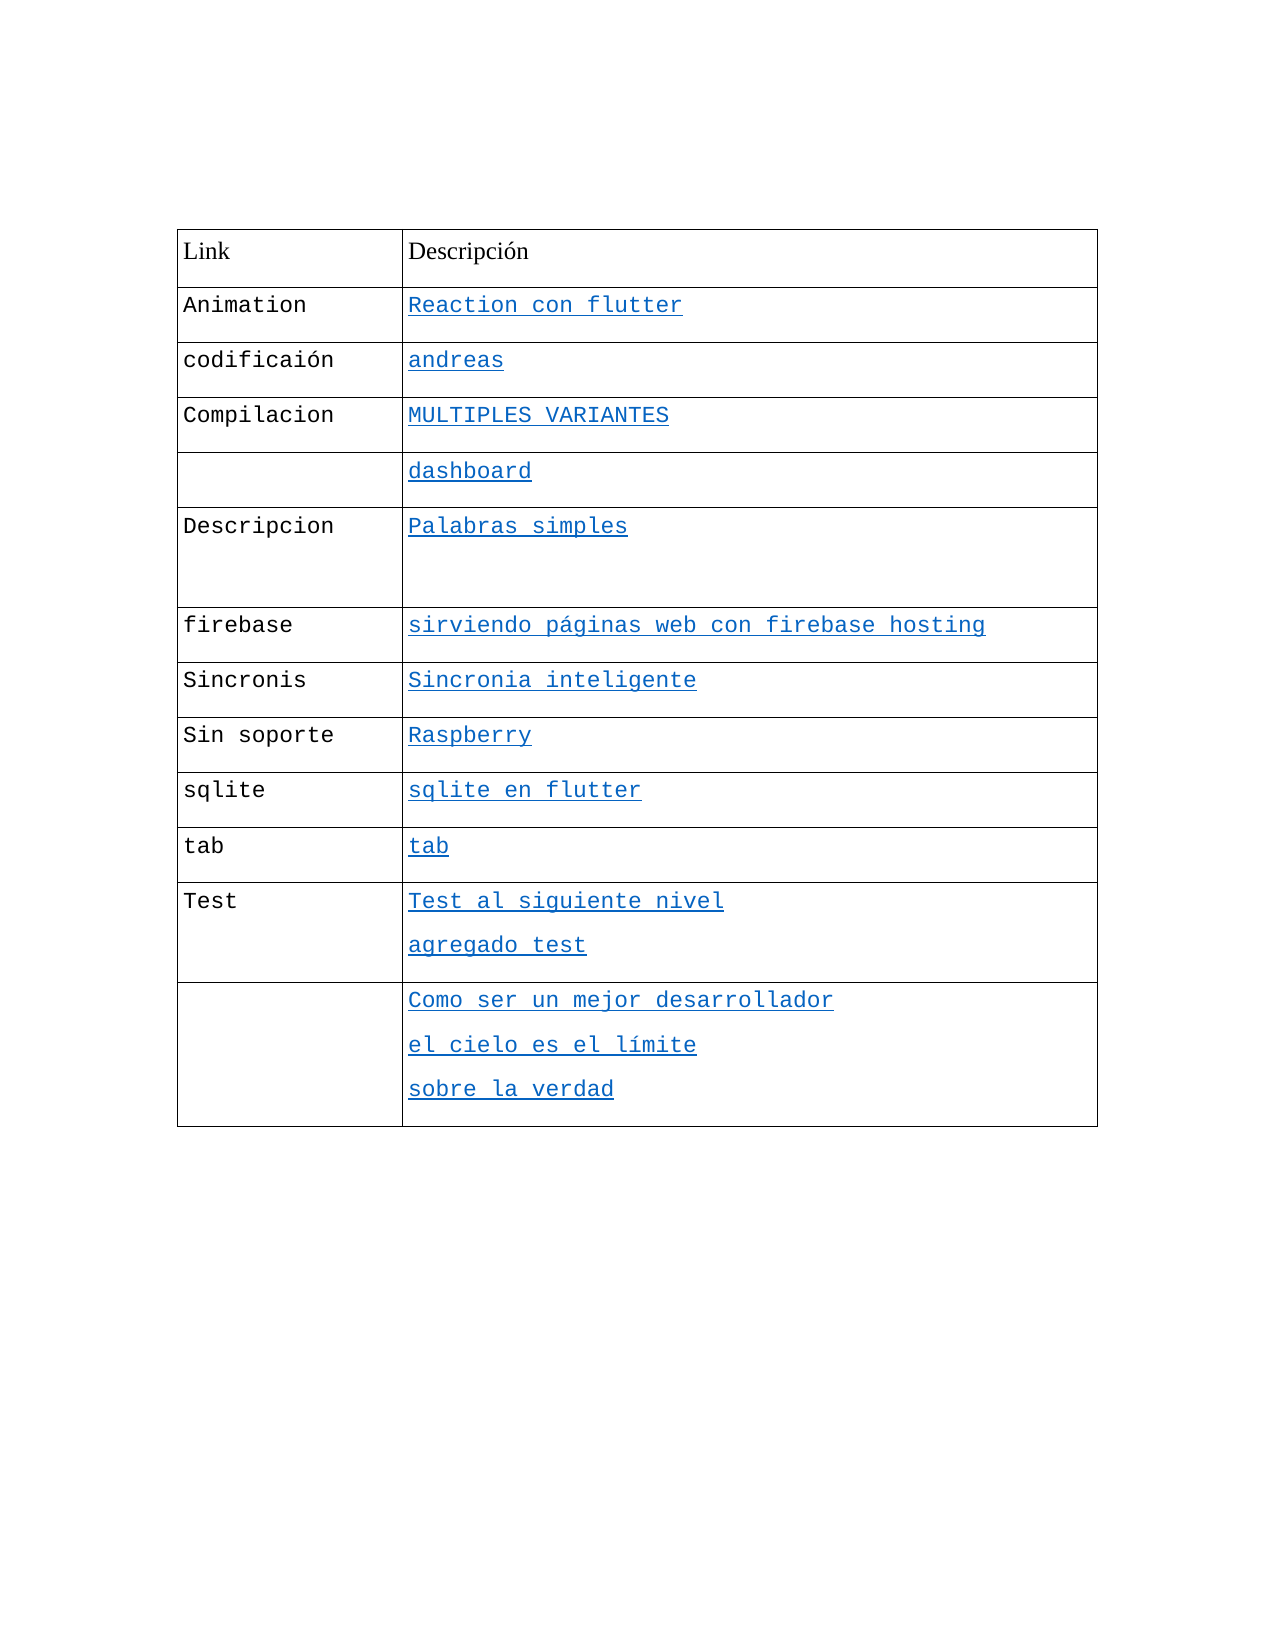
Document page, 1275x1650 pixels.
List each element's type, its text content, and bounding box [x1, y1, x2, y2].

table_cell codificaión [178, 343, 402, 397]
table_cell sirviendo páginas web con firebase hosting [403, 608, 1097, 662]
table_cell sqlite en flutter [403, 773, 1097, 827]
table_cell Como ser un mejor desarrollador el cielo es el límite sobre la verdad [403, 983, 1097, 1126]
table_cell Sin soporte [178, 718, 402, 772]
table_cell [178, 983, 402, 1126]
table_cell Sincronia inteligente [403, 663, 1097, 717]
table_cell Animation [178, 288, 402, 342]
table_cell Sincronis [178, 663, 402, 717]
table_header Link [178, 230, 402, 287]
table_cell [178, 453, 402, 507]
table_cell Compilacion [178, 398, 402, 452]
table_header Descripción [403, 230, 1097, 287]
table_cell Palabras simples [403, 508, 1097, 607]
table_cell Test [178, 883, 402, 982]
table_cell Raspberry [403, 718, 1097, 772]
table_cell tab [403, 828, 1097, 882]
table_cell Reaction con flutter [403, 288, 1097, 342]
table_cell sqlite [178, 773, 402, 827]
table_cell MULTIPLES VARIANTES [403, 398, 1097, 452]
table_cell Descripcion [178, 508, 402, 607]
table_cell tab [178, 828, 402, 882]
table_cell Test al siguiente nivel agregado test [403, 883, 1097, 982]
table_cell firebase [178, 608, 402, 662]
table_cell dashboard [403, 453, 1097, 507]
table_cell andreas [403, 343, 1097, 397]
